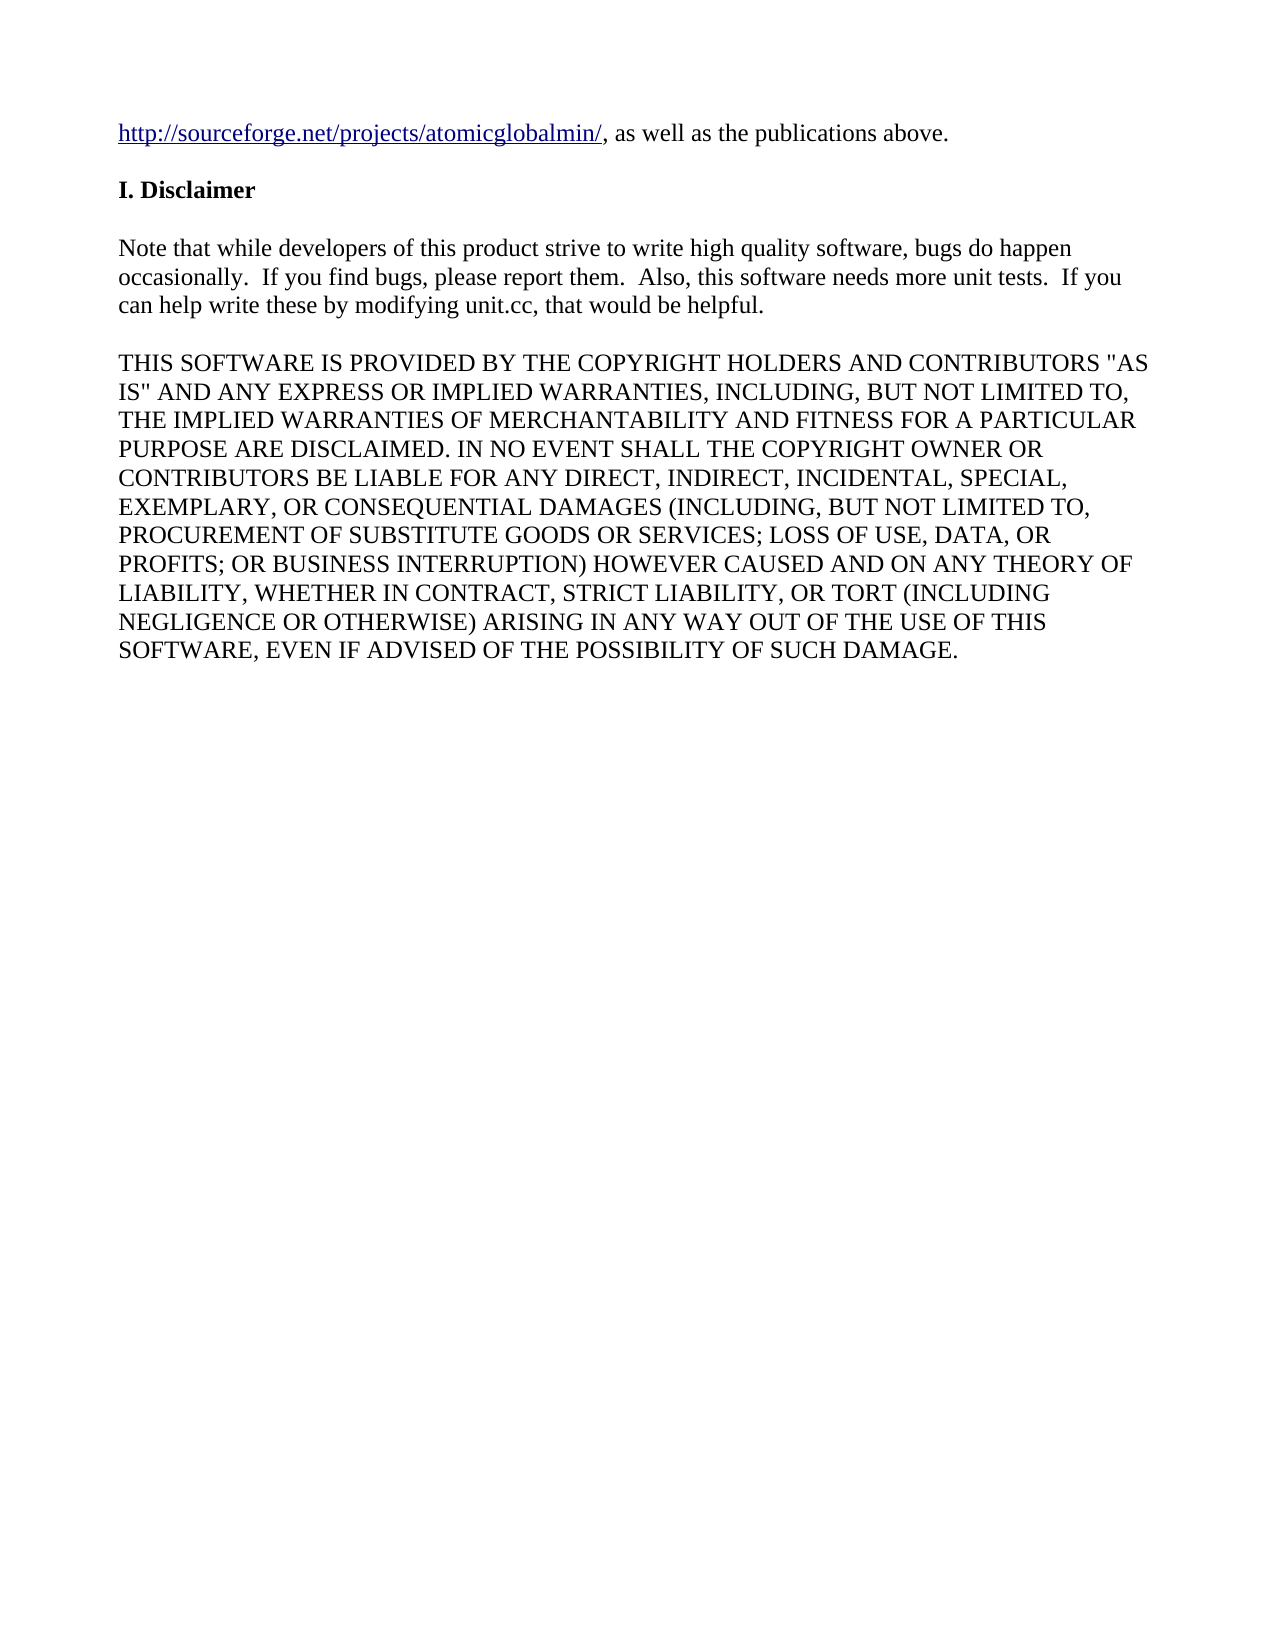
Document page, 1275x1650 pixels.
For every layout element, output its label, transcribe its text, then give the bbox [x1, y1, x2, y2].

text Note that while developers of this product strive to write high quality software, bugs do happen occasionally. If you find bugs, please report them. Also, this software needs more unit tests. If you can help write these by modifying unit.cc, that would be helpful. [118, 233, 1157, 319]
text THIS SOFTWARE IS PROVIDED BY THE COPYRIGHT HOLDERS AND CONTRIBUTORS "AS IS" AND ANY EXPRESS OR IMPLIED WARRANTIES, INCLUDING, BUT NOT LIMITED TO, THE IMPLIED WARRANTIES OF MERCHANTABILITY AND FITNESS FOR A PARTICULAR PURPOSE ARE DISCLAIMED. IN NO EVENT SHALL THE COPYRIGHT OWNER OR CONTRIBUTORS BE LIABLE FOR ANY DIRECT, INDIRECT, INCIDENTAL, SPECIAL, EXEMPLARY, OR CONSEQUENTIAL DAMAGES (INCLUDING, BUT NOT LIMITED TO, PROCUREMENT OF SUBSTITUTE GOODS OR SERVICES; LOSS OF USE, DATA, OR PROFITS; OR BUSINESS INTERRUPTION) HOWEVER CAUSED AND ON ANY THEORY OF LIABILITY, WHETHER IN CONTRACT, STRICT LIABILITY, OR TORT (INCLUDING NEGLIGENCE OR OTHERWISE) ARISING IN ANY WAY OUT OF THE USE OF THIS SOFTWARE, EVEN IF ADVISED OF THE POSSIBILITY OF SUCH DAMAGE. [118, 348, 1157, 664]
text I. Disclaimer [118, 176, 1157, 204]
text http://sourceforge.net/projects/atomicglobalmin/, as well as the publications above. [118, 118, 1157, 147]
